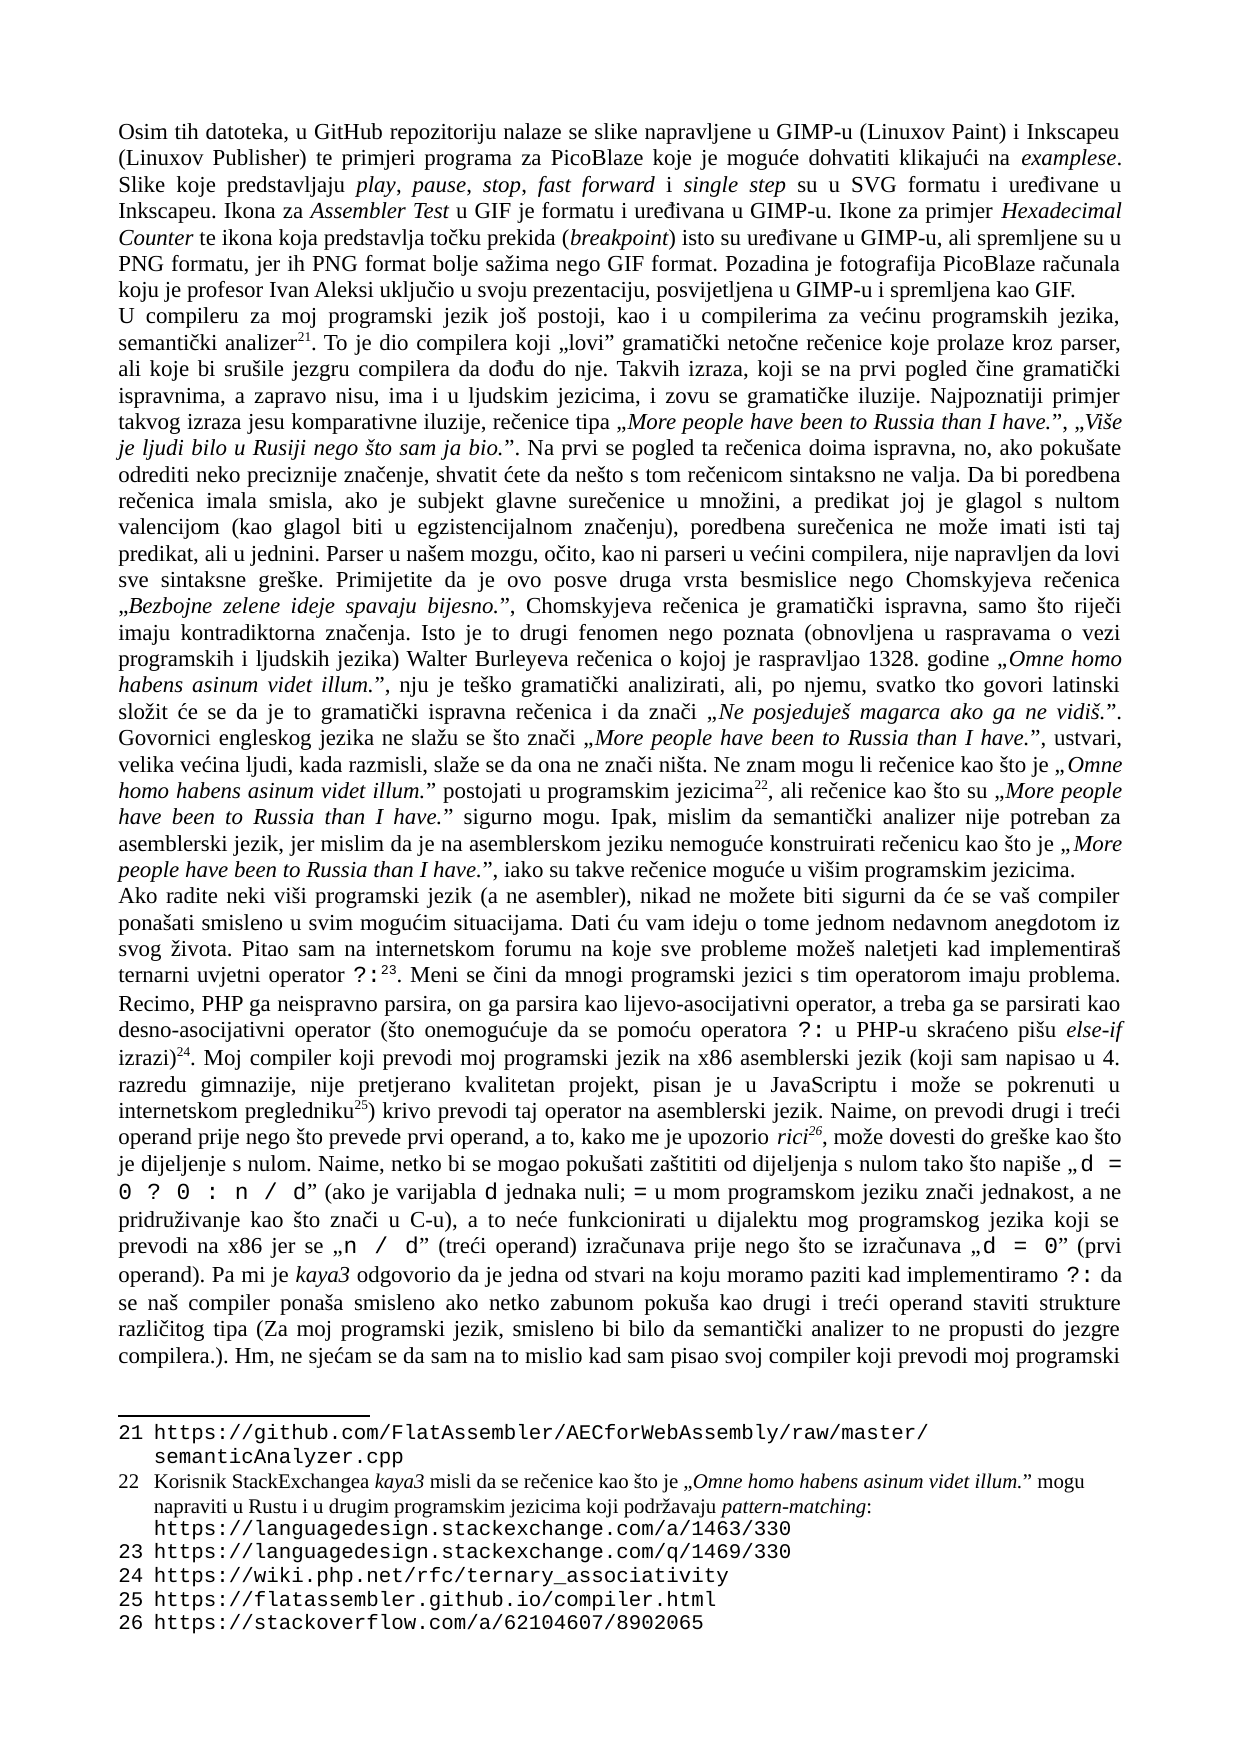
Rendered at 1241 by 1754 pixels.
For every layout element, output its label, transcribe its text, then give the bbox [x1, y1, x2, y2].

text Osim tih datoteka, u GitHub repozitoriju nalaze se slike napravljene u GIMP-u (Linuxov Paint) i Inkscapeu (Linuxov Publisher) te primjeri programa za PicoBlaze koje je moguće dohvatiti klikajući na examplese. Slike koje predstavljaju play, pause, stop, fast forward i single step su u SVG formatu i uređivane u Inkscapeu. Ikona za Assembler Test u GIF je formatu i uređivana u GIMP-u. Ikone za primjer Hexadecimal Counter te ikona koja predstavlja točku prekida (breakpoint) isto su uređivane u GIMP-u, ali spremljene su u PNG formatu, jer ih PNG format bolje sažima nego GIF format. Pozadina je fotografija PicoBlaze računala koju je profesor Ivan Aleksi uključio u svoju prezentaciju, posvijetljena u GIMP-u i spremljena kao GIF. [118, 118, 1122, 303]
text Ako radite neki viši programski jezik (a ne asembler), nikad ne možete biti sigurni da će se vaš compiler ponašati smisleno u svim mogućim situacijama. Dati ću vam ideju o tome jednom nedavnom anegdotom iz svog života. Pitao sam na internetskom forumu na koje sve probleme možeš naletjeti kad implementiraš ternarni uvjetni operator ?:. Meni se čini da mnogi programski jezici s tim operatorom imaju problema. Recimo, PHP ga neispravno parsira, on ga parsira kao lijevo-asocijativni operator, a treba ga se parsirati kao desno-asocijativni operator (što onemogućuje da se pomoću operatora ?: u PHP-u skraćeno pišu else-if izrazi). Moj compiler koji prevodi moj programski jezik na x86 asemblerski jezik (koji sam napisao u 4. razredu gimnazije, nije pretjerano kvalitetan projekt, pisan je u JavaScriptu i može se pokrenuti u internetskom pregledniku) krivo prevodi taj operator na asemblerski jezik. Naime, on prevodi drugi i treći operand prije nego što prevede prvi operand, a to, kako me je upozorio rici, može dovesti do greške kao što je dijeljenje s nulom. Naime, netko bi se mogao pokušati zaštititi od dijeljenja s nulom tako što napiše „d = 0 ? 0 : n / d” (ako je varijabla d jednaka nuli; = u mom programskom jeziku znači jednakost, a ne pridruživanje kao što znači u C-u), a to neće funkcionirati u dijalektu mog programskog jezika koji se prevodi na x86 jer se „n / d” (treći operand) izračunava prije nego što se izračunava „d = 0” (prvi operand). Pa mi je kaya3 odgovorio da je jedna od stvari na koju moramo paziti kad implementiramo ?: da se naš compiler ponaša smisleno ako netko zabunom pokuša kao drugi i treći operand staviti strukture različitog tipa (Za moj programski jezik, smisleno bi bilo da semantički analizer to ne propusti do jezgre compilera.). Hm, ne sjećam se da sam na to mislio kad sam pisao svoj compiler koji prevodi moj programski [118, 882, 1122, 1368]
text https://wiki.php.net/rfc/ternary_associativity [118, 1565, 1122, 1588]
text https://languagedesign.stackexchange.com/q/1469/330 [118, 1541, 1122, 1565]
text https://github.com/FlatAssembler/AECforWebAssembly/raw/master/semanticAnalyzer.cpp [118, 1422, 1122, 1469]
text Korisnik StackExchangea kaya3 misli da se rečenice kao što je „Omne homo habens asinum videt illum.” mogu napraviti u Rustu i u drugim programskim jezicima koji podržavaju pattern-matching: https://languagedesign.stackexchange.com/a/1463/330 [118, 1469, 1122, 1541]
text https://flatassembler.github.io/compiler.html [118, 1588, 1122, 1612]
text U compileru za moj programski jezik još postoji, kao i u compilerima za većinu programskih jezika, semantički analizer. To je dio compilera koji „lovi” gramatički netočne rečenice koje prolaze kroz parser, ali koje bi srušile jezgru compilera da dođu do nje. Takvih izraza, koji se na prvi pogled čine gramatički ispravnima, a zapravo nisu, ima i u ljudskim jezicima, i zovu se gramatičke iluzije. Najpoznatiji primjer takvog izraza jesu komparativne iluzije, rečenice tipa „More people have been to Russia than I have.”, „Više je ljudi bilo u Rusiji nego što sam ja bio.”. Na prvi se pogled ta rečenica doima ispravna, no, ako pokušate odrediti neko preciznije značenje, shvatit ćete da nešto s tom rečenicom sintaksno ne valja. Da bi poredbena rečenica imala smisla, ako je subjekt glavne surečenice u množini, a predikat joj je glagol s nultom valencijom (kao glagol biti u egzistencijalnom značenju), poredbena surečenica ne može imati isti taj predikat, ali u jednini. Parser u našem mozgu, očito, kao ni parseri u većini compilera, nije napravljen da lovi sve sintaksne greške. Primijetite da je ovo posve druga vrsta besmislice nego Chomskyjeva rečenica „Bezbojne zelene ideje spavaju bijesno.”, Chomskyjeva rečenica je gramatički ispravna, samo što riječi imaju kontradiktorna značenja. Isto je to drugi fenomen nego poznata (obnovljena u raspravama o vezi programskih i ljudskih jezika) Walter Burleyeva rečenica o kojoj je raspravljao 1328. godine „Omne homo habens asinum videt illum.”, nju je teško gramatički analizirati, ali, po njemu, svatko tko govori latinski složit će se da je to gramatički ispravna rečenica i da znači „Ne posjeduješ magarca ako ga ne vidiš.”. Govornici engleskog jezika ne slažu se što znači „More people have been to Russia than I have.”, ustvari, velika većina ljudi, kada razmisli, slaže se da ona ne znači ništa. Ne znam mogu li rečenice kao što je „Omne homo habens asinum videt illum.” postojati u programskim jezicima, ali rečenice kao što su „More people have been to Russia than I have.” sigurno mogu. Ipak, mislim da semantički analizer nije potreban za asemblerski jezik, jer mislim da je na asemblerskom jeziku nemoguće konstruirati rečenicu kao što je „More people have been to Russia than I have.”, iako su takve rečenice moguće u višim programskim jezicima. [118, 303, 1122, 882]
text https://stackoverflow.com/a/62104607/8902065 [118, 1612, 1122, 1636]
